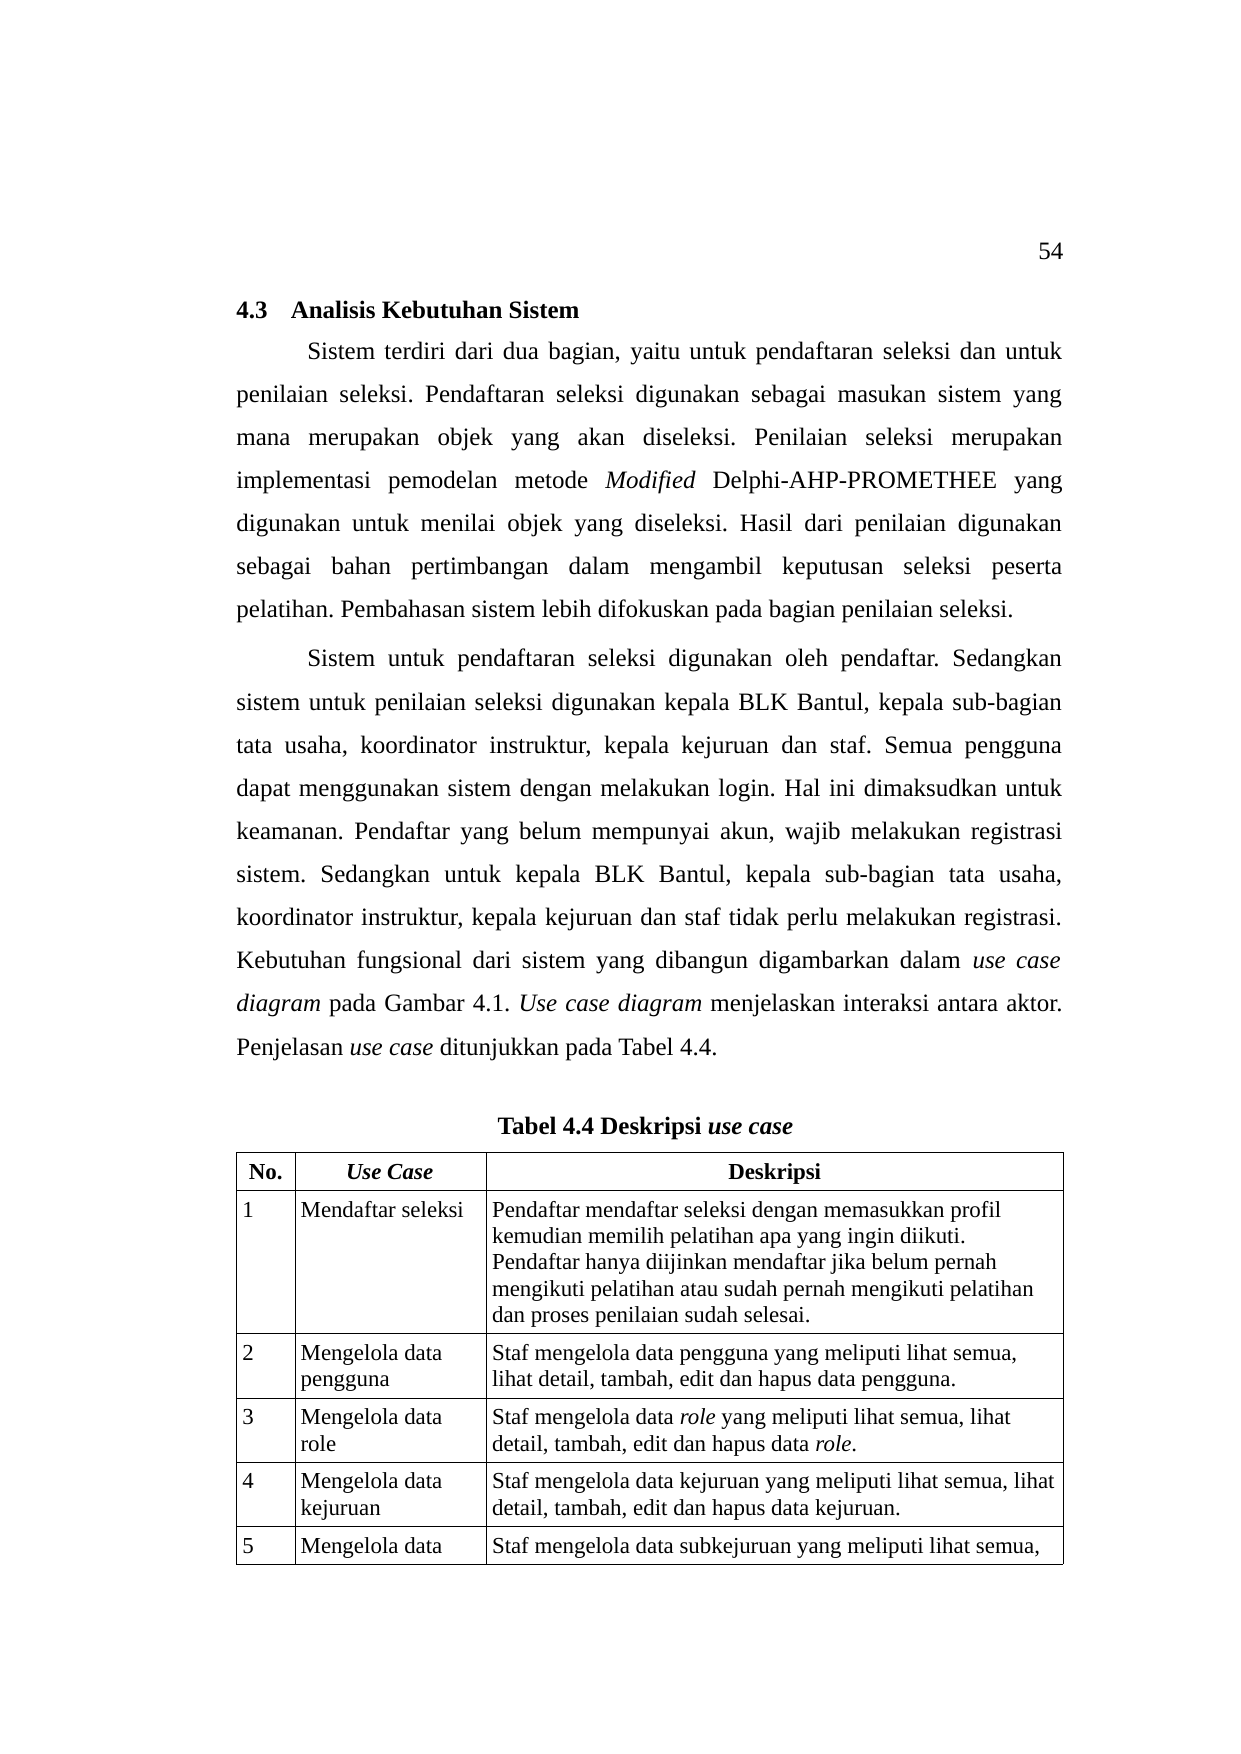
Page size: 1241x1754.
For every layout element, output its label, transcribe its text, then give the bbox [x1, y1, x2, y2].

text Sistem untuk pendaftaran seleksi digunakan oleh pendaftar. Sedangkan sistem untuk penilaian seleksi digunakan kepala BLK Bantul, kepala sub-bagian tata usaha, koordinator instruktur, kepala kejuruan dan staf. Semua pengguna dapat menggunakan sistem dengan melakukan login. Hal ini dimaksudkan untuk keamanan. Pendaftar yang belum mempunyai akun, wajib melakukan registrasi sistem. Sedangkan untuk kepala BLK Bantul, kepala sub-bagian tata usaha, koordinator instruktur, kepala kejuruan dan staf tidak perlu melakukan registrasi. Kebutuhan fungsional dari sistem yang dibangun digambarkan dalam use case diagram pada Gambar 4.1. Use case diagram menjelaskan interaksi antara aktor. Penjelasan use case ditunjukkan pada Tabel 4.4. [236, 643, 1063, 1060]
table_cell 2 [237, 1334, 295, 1397]
table_cell 1 [237, 1191, 295, 1333]
table_header Deskripsi [487, 1153, 1063, 1190]
text Tabel 4.4 Deskripsi use case [236, 1111, 1063, 1139]
table_cell Staf mengelola data kejuruan yang meliputi lihat semua, lihat detail, tambah, edit dan hapus data kejuruan. [487, 1463, 1063, 1526]
table_cell Pendaftar mendaftar seleksi dengan memasukkan profil kemudian memilih pelatihan apa yang ingin diikuti. Pendaftar hanya diijinkan mendaftar jika belum pernah mengikuti pelatihan atau sudah pernah mengikuti pelatihan dan proses penilaian sudah selesai. [487, 1191, 1063, 1333]
subtitle Analisis Kebutuhan Sistem [236, 295, 1063, 324]
table_cell Mengelola data role [296, 1399, 486, 1462]
table_cell Mengelola data [296, 1527, 486, 1564]
table_cell Staf mengelola data role yang meliputi lihat semua, lihat detail, tambah, edit dan hapus data role. [487, 1399, 1063, 1462]
table_cell Mengelola data kejuruan [296, 1463, 486, 1526]
table_cell Staf mengelola data pengguna yang meliputi lihat semua, lihat detail, tambah, edit dan hapus data pengguna. [487, 1334, 1063, 1397]
text Sistem terdiri dari dua bagian, yaitu untuk pendaftaran seleksi dan untuk penilaian seleksi. Pendaftaran seleksi digunakan sebagai masukan sistem yang mana merupakan objek yang akan diseleksi. Penilaian seleksi merupakan implementasi pemodelan metode Modified Delphi-AHP-PROMETHEE yang digunakan untuk menilai objek yang diseleksi. Hasil dari penilaian digunakan sebagai bahan pertimbangan dalam mengambil keputusan seleksi peserta pelatihan. Pembahasan sistem lebih difokuskan pada bagian penilaian seleksi. [236, 336, 1063, 623]
table_cell 5 [237, 1527, 295, 1564]
table_cell 3 [237, 1399, 295, 1462]
table_cell Mengelola data pengguna [296, 1334, 486, 1397]
table_cell Staf mengelola data subkejuruan yang meliputi lihat semua, [487, 1527, 1063, 1564]
table_cell 4 [237, 1463, 295, 1526]
table_header No. [237, 1153, 295, 1190]
table_header Use Case [296, 1153, 486, 1190]
table_cell Mendaftar seleksi [296, 1191, 486, 1333]
